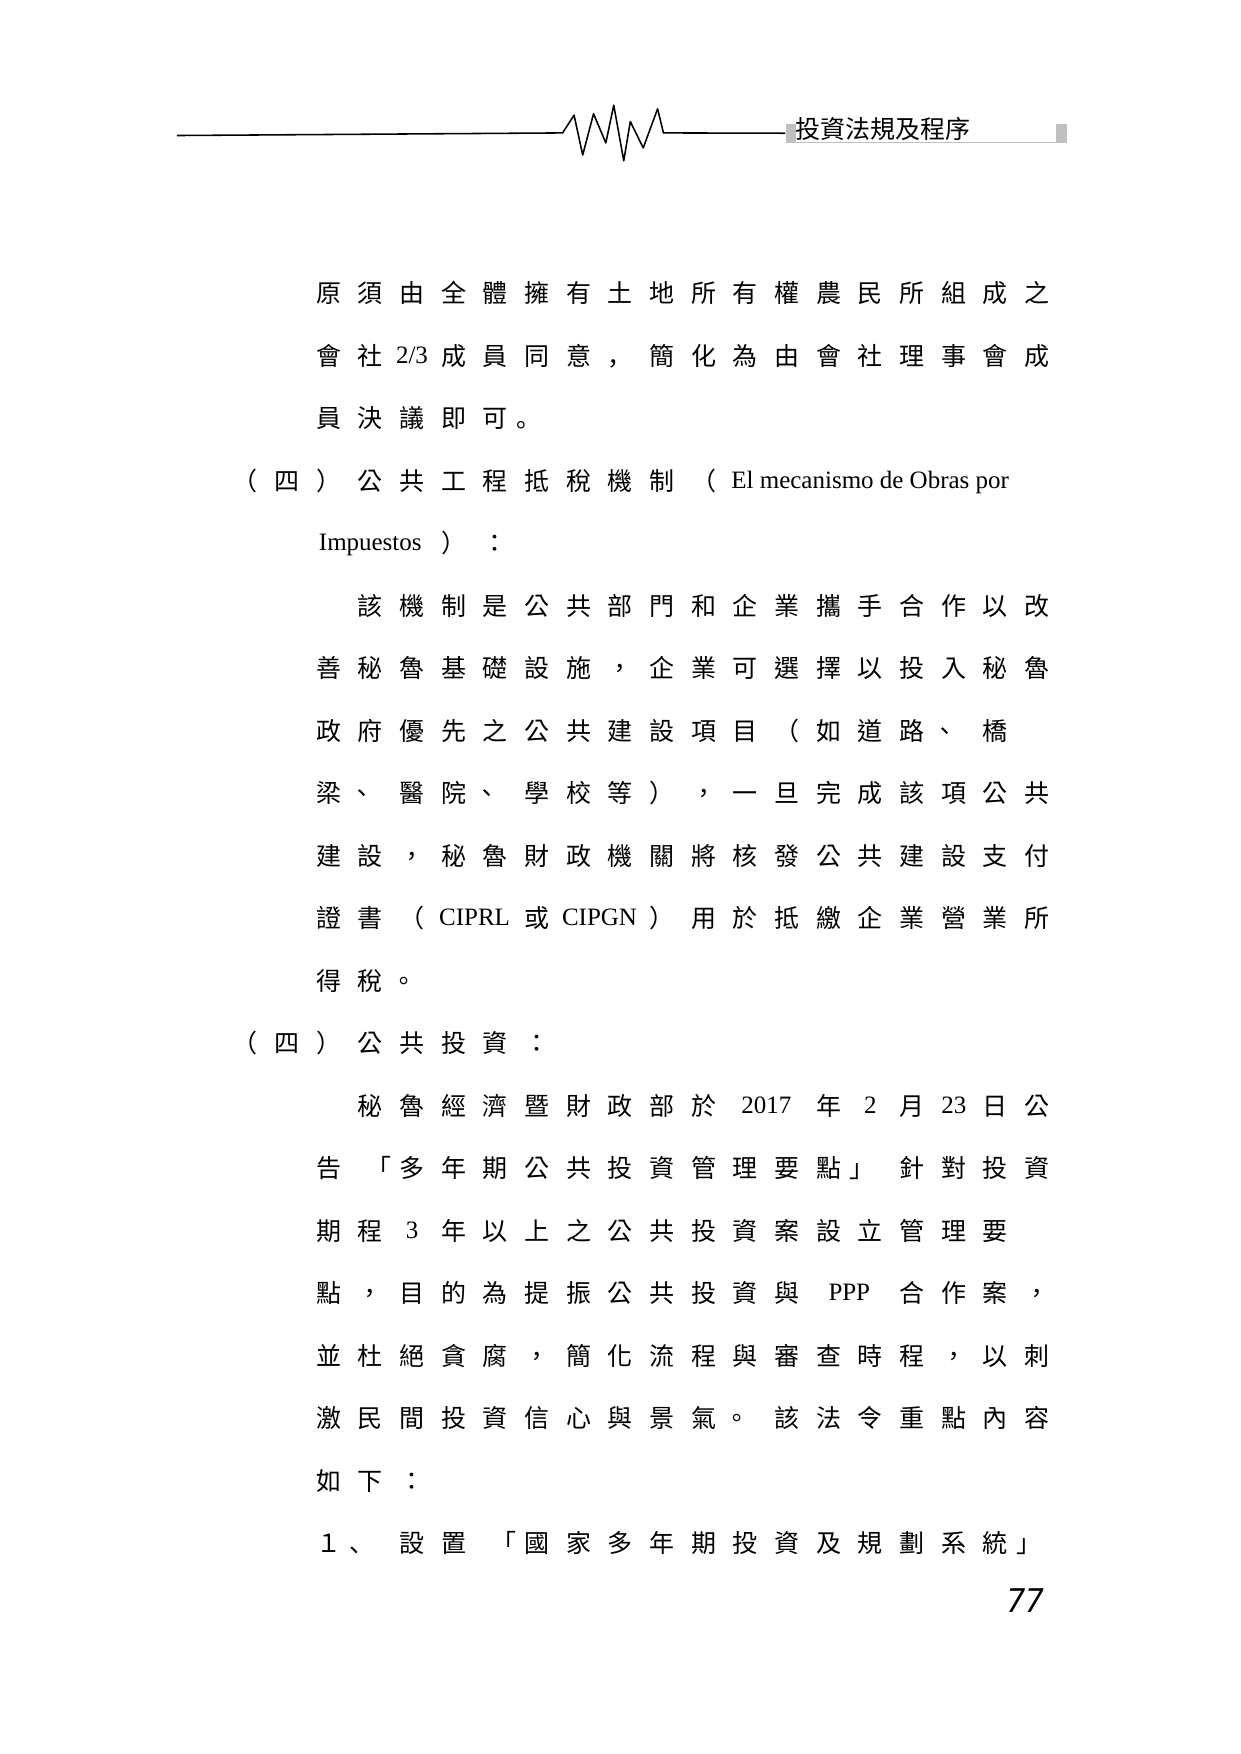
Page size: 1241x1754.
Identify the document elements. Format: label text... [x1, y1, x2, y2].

text （四）公共工程抵稅機制（El mecanismo de Obras por Impuestos）： [207, 438, 1058, 563]
text （四）公共投資： [207, 1000, 1058, 1063]
text 秘魯經濟暨財政部於2017年2月23日公告「多年期公共投資管理要點」針對投資期程3年以上之公共投資案設立管理要點，目的為提振公共投資與PPP合作案，並杜絕貪腐，簡化流程與審查時程，以刺激民間投資信心與景氣。該法令重點內容如下： [281, 1063, 1058, 1500]
text 原須由全體擁有土地所有權農民所組成之會社2/3成員同意，簡化為由會社理事會成員決議即可。 [281, 250, 1058, 438]
text 該機制是公共部門和企業攜手合作以改善秘魯基礎設施，企業可選擇以投入秘魯政府優先之公共建設項目（如道路、橋梁、醫院、學校等），一旦完成該項公共建設，秘魯財政機關將核發公共建設支付證書（CIPRL或CIPGN）用於抵繳企業營業所得稅。 [281, 563, 1058, 1000]
text １、設置「國家多年期投資及規劃系統」 [281, 1500, 1058, 1563]
